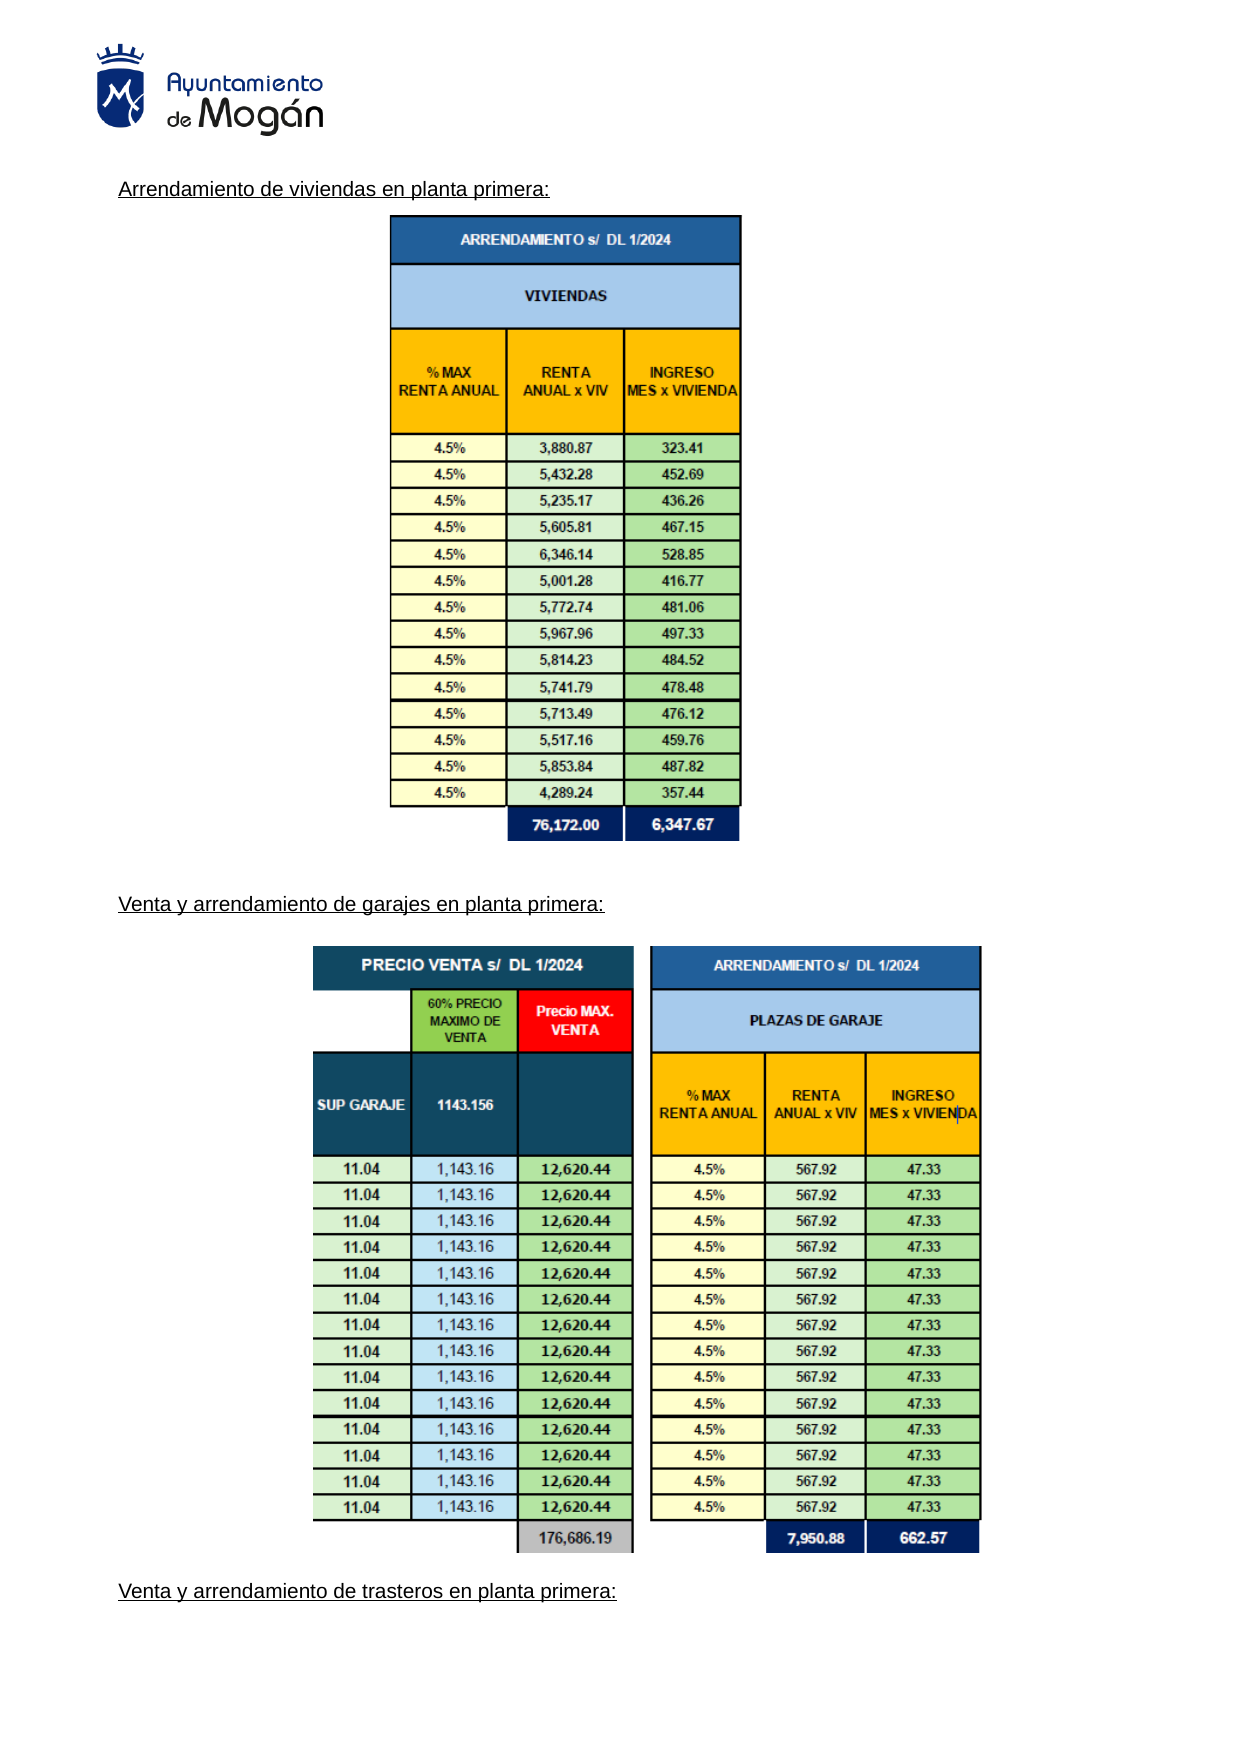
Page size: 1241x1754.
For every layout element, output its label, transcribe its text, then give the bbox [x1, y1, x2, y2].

picture [313, 946, 984, 1553]
text Venta y arrendamiento de garajes en planta primera: [118, 891, 1122, 915]
picture [82, 22, 340, 154]
picture [389, 215, 743, 841]
text Venta y arrendamiento de trasteros en planta primera: [118, 1579, 1122, 1603]
text Arrendamiento de viviendas en planta primera: [118, 176, 1122, 200]
